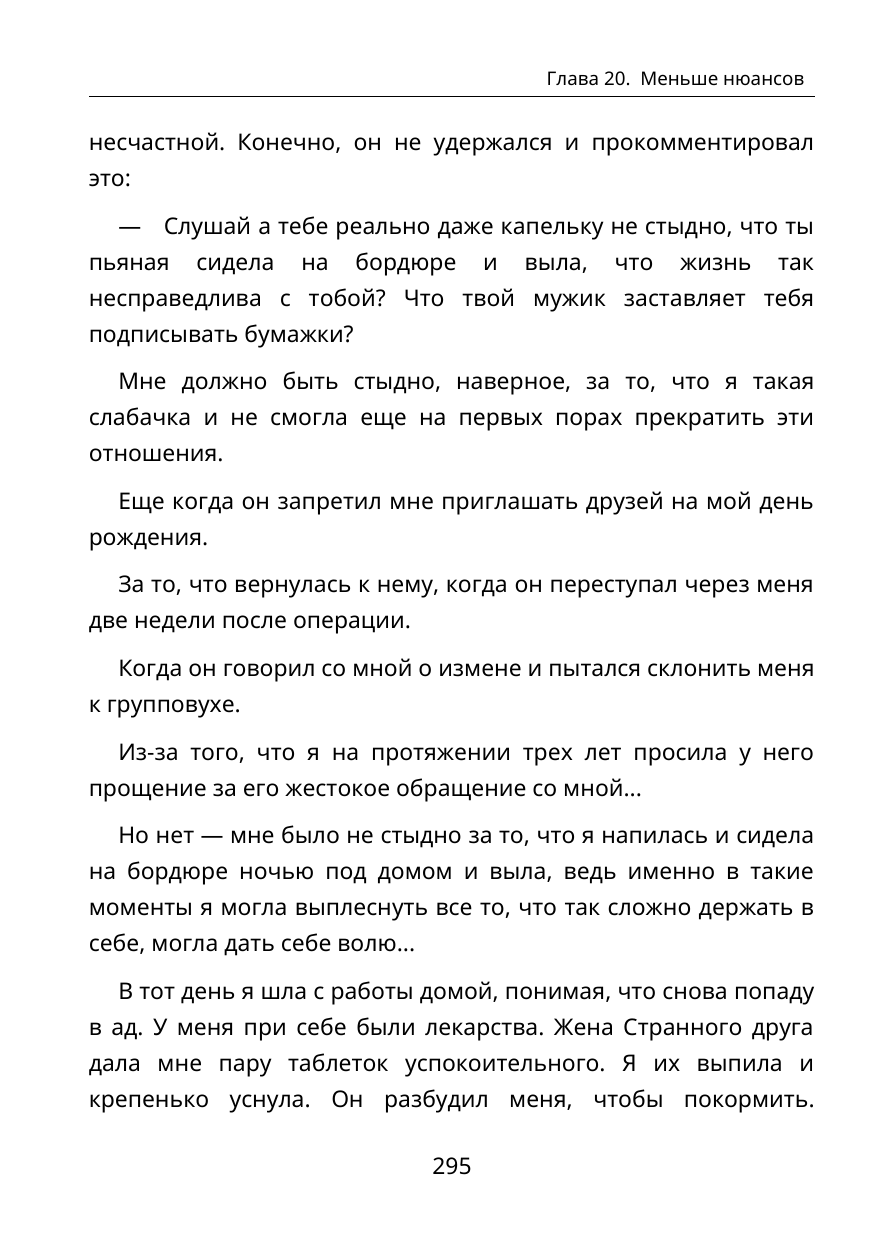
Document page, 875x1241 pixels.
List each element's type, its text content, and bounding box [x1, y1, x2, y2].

text Еще когда он запретил мне приглашать друзей на мой день рождения. [88, 485, 815, 552]
text Когда он говорил со мной о измене и пытался склонить меня к групповухе. [88, 652, 815, 719]
text Но нет — мне было не стыдно за то, что я напилась и сидела на бордюре ночью под домом и выла, ведь именно в такие моменты я могла выплеснуть все то, что так сложно держать в себе, могла дать себе волю... [88, 819, 815, 958]
text Из-за того, что я на протяжении трех лет просила у него прощение за его жестокое обращение со мной... [88, 736, 815, 803]
text В тот день я шла с работы домой, понимая, что снова попаду в ад. У меня при себе были лекарства. Жена Странного друга дала мне пару таблеток успокоительного. Я их выпила и крепенько уснула. Он разбудил меня, чтобы покормить. [88, 975, 815, 1114]
list Слушай а тебе реально даже капельку не стыдно, что ты пьяная сидела на бордюре и выла, что жизнь так несправедлива с тобой? Что твой мужик заставляет тебя подписывать бумажки? [88, 210, 815, 349]
text За то, что вернулась к нему, когда он переступал через меня две недели после операции. [88, 568, 815, 636]
text несчастной. Конечно, он не удержался и прокомментировал это: [88, 126, 815, 193]
text Мне должно быть стыдно, наверное, за то, что я такая слабачка и не смогла еще на первых порах прекратить эти отношения. [88, 365, 815, 468]
